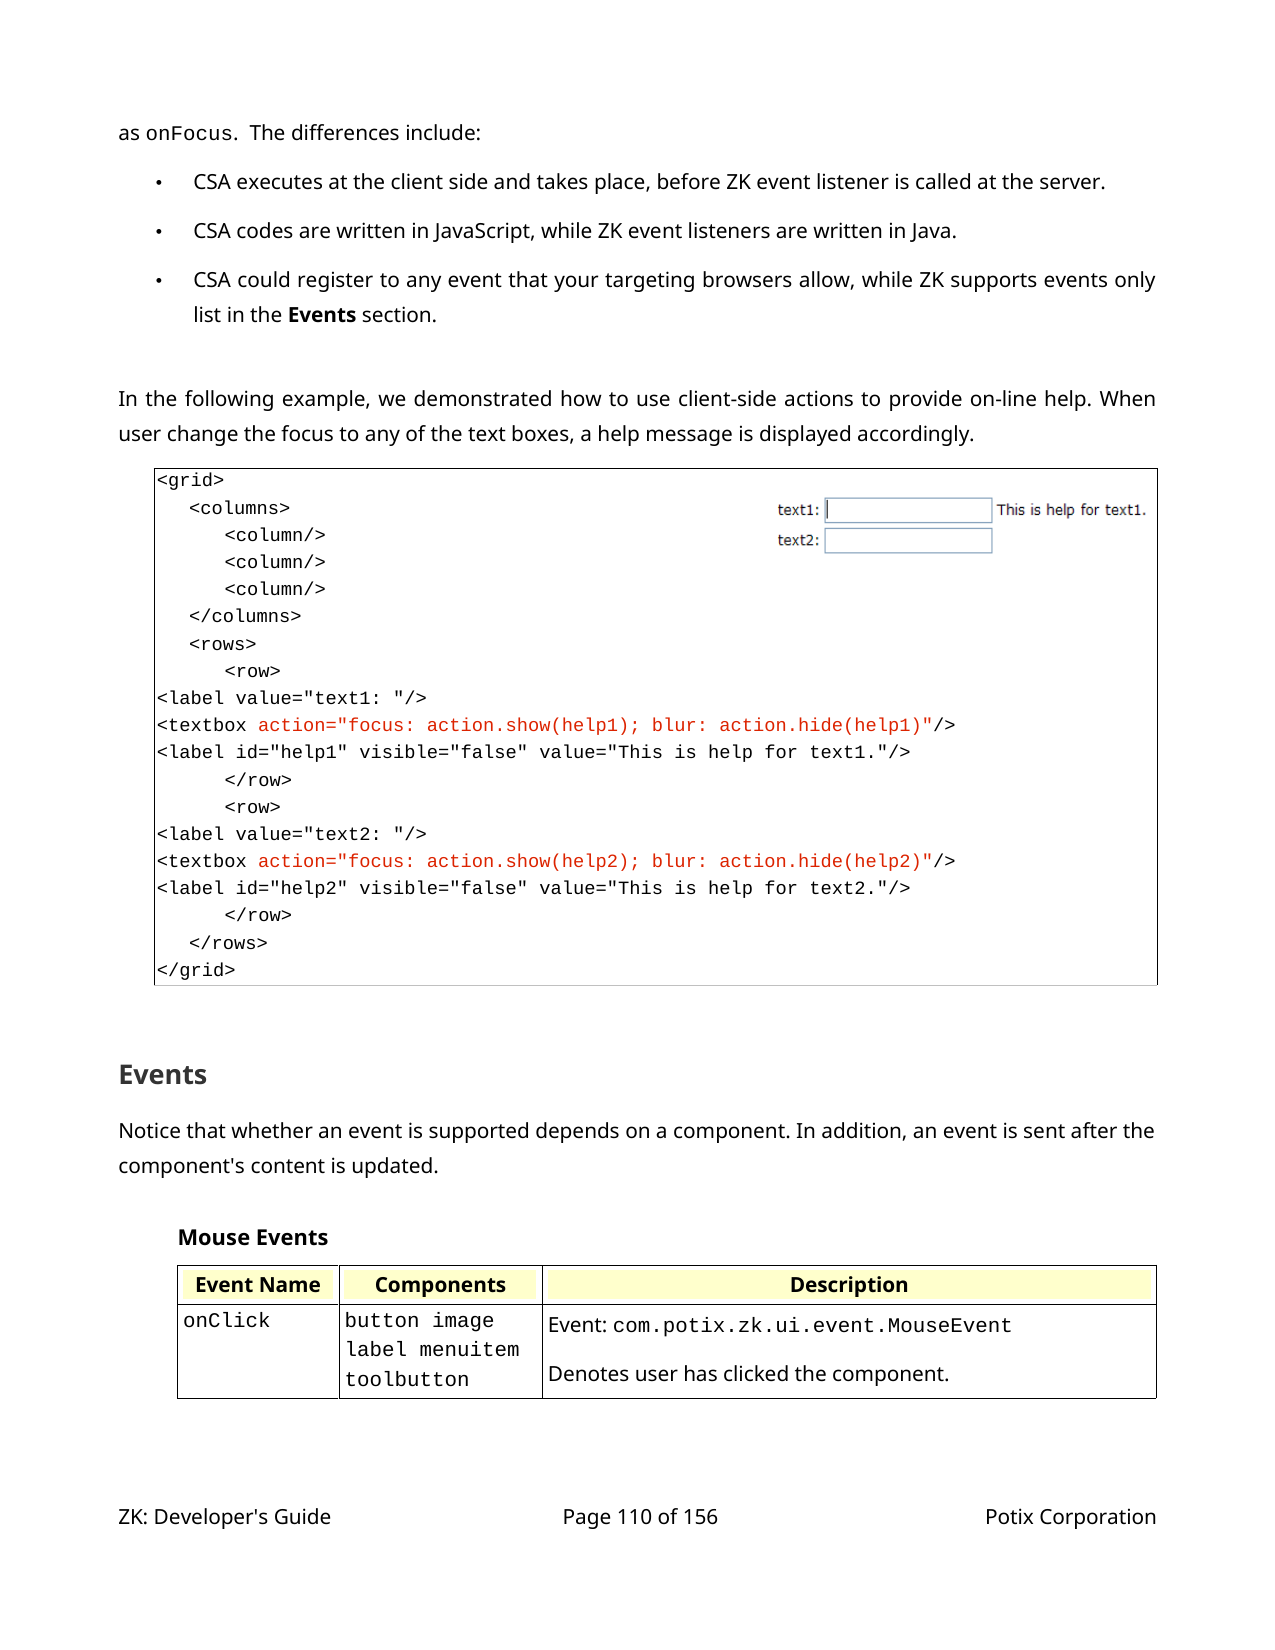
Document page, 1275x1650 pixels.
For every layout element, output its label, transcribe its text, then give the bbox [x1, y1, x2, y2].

text <label value="text1: "/> [155, 686, 1157, 710]
subtitle Events [118, 1056, 1157, 1093]
text </rows> [155, 931, 1157, 955]
text <row> [155, 659, 1157, 683]
text <label id="help1" visible="false" value="This is help for text1."/> [155, 740, 1157, 764]
text <grid> [155, 469, 1157, 493]
text <rows> [155, 631, 1157, 656]
table_header Description [543, 1266, 1156, 1304]
table_header Event Name [178, 1266, 338, 1304]
list CSA could register to any event that your targeting browsers allow, while ZK supports events only list in the Events section. [156, 265, 1157, 328]
text <column/> [155, 523, 776, 547]
text <column/> [155, 550, 1157, 574]
table_cell Event: com.potix.zk.ui.event.MouseEvent Denotes user has clicked the component. [543, 1305, 1156, 1398]
subtitle Mouse Events [177, 1222, 1157, 1252]
text </columns> [155, 604, 1157, 628]
text <columns> [155, 496, 776, 520]
text </row> [155, 903, 1157, 928]
table_cell button image label menuitem toolbutton [340, 1305, 542, 1398]
text <label value="text2: "/> [155, 822, 1157, 846]
text <textbox action="focus: action.show(help1); blur: action.hide(help1)"/> [155, 713, 1157, 737]
text <row> [155, 794, 1157, 819]
picture [776, 493, 1152, 557]
list CSA codes are written in JavaScript, while ZK event listeners are written in Java. [156, 216, 1157, 244]
text as onFocus. The differences include: [118, 118, 1157, 147]
text In the following example, we demonstrated how to use client-side actions to provide on-line help. When user change the focus to any of the text boxes, a help message is displayed accordingly. [118, 349, 1157, 448]
list CSA executes at the client side and takes place, before ZK event listener is called at the server. [156, 167, 1157, 196]
text <textbox action="focus: action.show(help2); blur: action.hide(help2)"/> [155, 849, 1157, 873]
table_cell onClick [178, 1305, 338, 1398]
text <label id="help2" visible="false" value="This is help for text2."/> [155, 876, 1157, 900]
text <column/> [155, 577, 1157, 601]
text </grid> [155, 958, 1157, 985]
text Notice that whether an event is supported depends on a component. In addition, an event is sent after the component's content is updated. [118, 1116, 1157, 1180]
text </row> [155, 767, 1157, 792]
table_header Components [340, 1266, 542, 1304]
